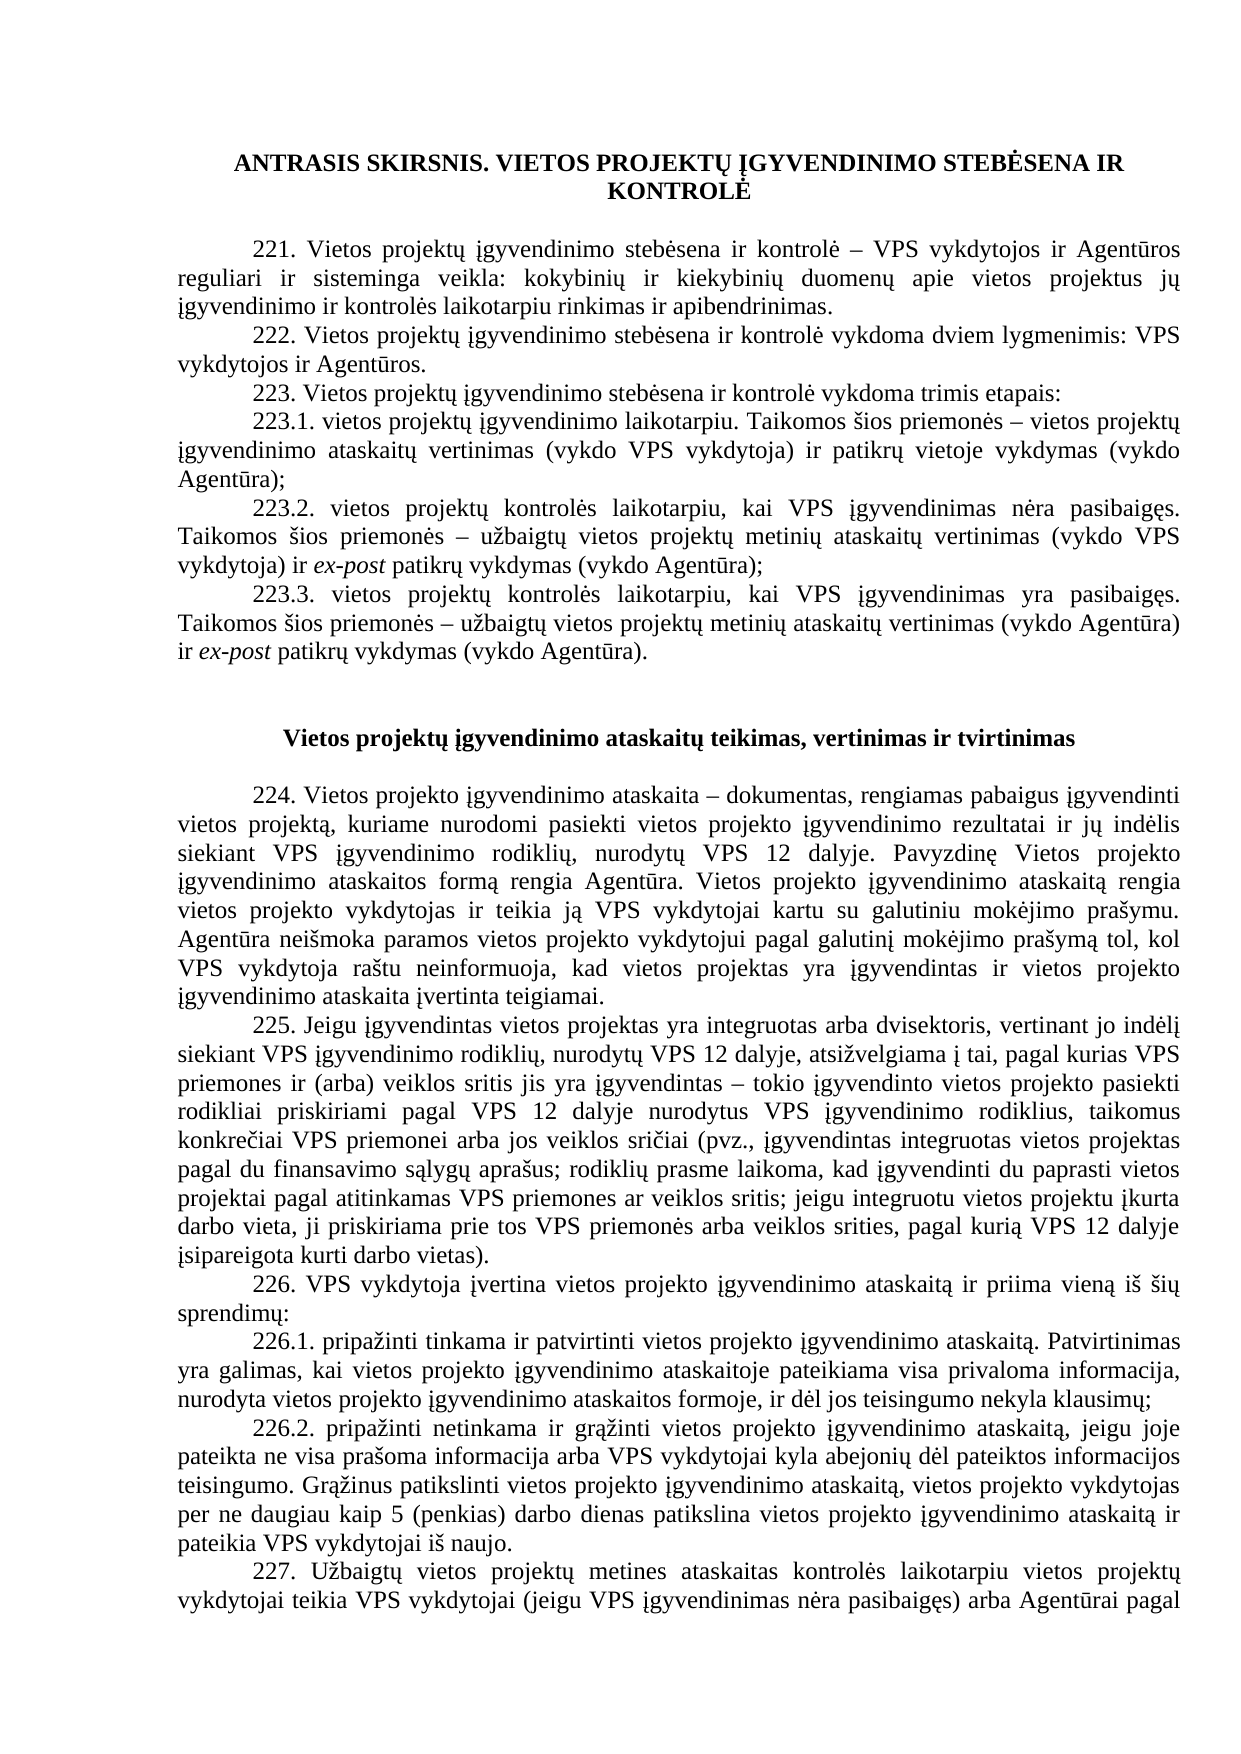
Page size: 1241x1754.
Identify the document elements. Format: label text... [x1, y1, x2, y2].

text 226.2. pripažinti netinkama ir grąžinti vietos projekto įgyvendinimo ataskaitą, jeigu joje pateikta ne visa prašoma informacija arba VPS vykdytojai kyla abejonių dėl pateiktos informacijos teisingumo. Grąžinus patikslinti vietos projekto įgyvendinimo ataskaitą, vietos projekto vykdytojas per ne daugiau kaip 5 (penkias) darbo dienas patikslina vietos projekto įgyvendinimo ataskaitą ir pateikia VPS vykdytojai iš naujo. [177, 1413, 1181, 1556]
text 225. Jeigu įgyvendintas vietos projektas yra integruotas arba dvisektoris, vertinant jo indėlį siekiant VPS įgyvendinimo rodiklių, nurodytų VPS 12 dalyje, atsižvelgiama į tai, pagal kurias VPS priemones ir (arba) veiklos sritis jis yra įgyvendintas – tokio įgyvendinto vietos projekto pasiekti rodikliai priskiriami pagal VPS 12 dalyje nurodytus VPS įgyvendinimo rodiklius, taikomus konkrečiai VPS priemonei arba jos veiklos sričiai (pvz., įgyvendintas integruotas vietos projektas pagal du finansavimo sąlygų aprašus; rodiklių prasme laikoma, kad įgyvendinti du paprasti vietos projektai pagal atitinkamas VPS priemones ar veiklos sritis; jeigu integruotu vietos projektu įkurta darbo vieta, ji priskiriama prie tos VPS priemonės arba veiklos srities, pagal kurią VPS 12 dalyje įsipareigota kurti darbo vietas). [177, 1010, 1181, 1269]
text ANTRASIS SKIRSNIS. VIETOS PROJEKTŲ ĮGYVENDINIMO STEBĖSENA IR KONTROLĖ [177, 148, 1181, 205]
text Vietos projektų įgyvendinimo ataskaitų teikimas, vertinimas ir tvirtinimas [177, 723, 1181, 751]
text 223. Vietos projektų įgyvendinimo stebėsena ir kontrolė vykdoma trimis etapais: [177, 378, 1181, 406]
text 224. Vietos projekto įgyvendinimo ataskaita – dokumentas, rengiamas pabaigus įgyvendinti vietos projektą, kuriame nurodomi pasiekti vietos projekto įgyvendinimo rezultatai ir jų indėlis siekiant VPS įgyvendinimo rodiklių, nurodytų VPS 12 dalyje. Pavyzdinę Vietos projekto įgyvendinimo ataskaitos formą rengia Agentūra. Vietos projekto įgyvendinimo ataskaitą rengia vietos projekto vykdytojas ir teikia ją VPS vykdytojai kartu su galutiniu mokėjimo prašymu. Agentūra neišmoka paramos vietos projekto vykdytojui pagal galutinį mokėjimo prašymą tol, kol VPS vykdytoja raštu neinformuoja, kad vietos projektas yra įgyvendintas ir vietos projekto įgyvendinimo ataskaita įvertinta teigiamai. [177, 780, 1181, 1010]
text 226. VPS vykdytoja įvertina vietos projekto įgyvendinimo ataskaitą ir priima vieną iš šių sprendimų: [177, 1269, 1181, 1326]
text 223.1. vietos projektų įgyvendinimo laikotarpiu. Taikomos šios priemonės – vietos projektų įgyvendinimo ataskaitų vertinimas (vykdo VPS vykdytoja) ir patikrų vietoje vykdymas (vykdo Agentūra); [177, 406, 1181, 493]
text 223.3. vietos projektų kontrolės laikotarpiu, kai VPS įgyvendinimas yra pasibaigęs. Taikomos šios priemonės – užbaigtų vietos projektų metinių ataskaitų vertinimas (vykdo Agentūra) ir ex-post patikrų vykdymas (vykdo Agentūra). [177, 579, 1181, 665]
text 226.1. pripažinti tinkama ir patvirtinti vietos projekto įgyvendinimo ataskaitą. Patvirtinimas yra galimas, kai vietos projekto įgyvendinimo ataskaitoje pateikiama visa privaloma informacija, nurodyta vietos projekto įgyvendinimo ataskaitos formoje, ir dėl jos teisingumo nekyla klausimų; [177, 1326, 1181, 1413]
text 223.2. vietos projektų kontrolės laikotarpiu, kai VPS įgyvendinimas nėra pasibaigęs. Taikomos šios priemonės – užbaigtų vietos projektų metinių ataskaitų vertinimas (vykdo VPS vykdytoja) ir ex-post patikrų vykdymas (vykdo Agentūra); [177, 493, 1181, 579]
text 221. Vietos projektų įgyvendinimo stebėsena ir kontrolė – VPS vykdytojos ir Agentūros reguliari ir sisteminga veikla: kokybinių ir kiekybinių duomenų apie vietos projektus jų įgyvendinimo ir kontrolės laikotarpiu rinkimas ir apibendrinimas. [177, 234, 1181, 320]
text 227. Užbaigtų vietos projektų metines ataskaitas kontrolės laikotarpiu vietos projektų vykdytojai teikia VPS vykdytojai (jeigu VPS įgyvendinimas nėra pasibaigęs) arba Agentūrai pagal [177, 1556, 1181, 1614]
text 222. Vietos projektų įgyvendinimo stebėsena ir kontrolė vykdoma dviem lygmenimis: VPS vykdytojos ir Agentūros. [177, 320, 1181, 378]
